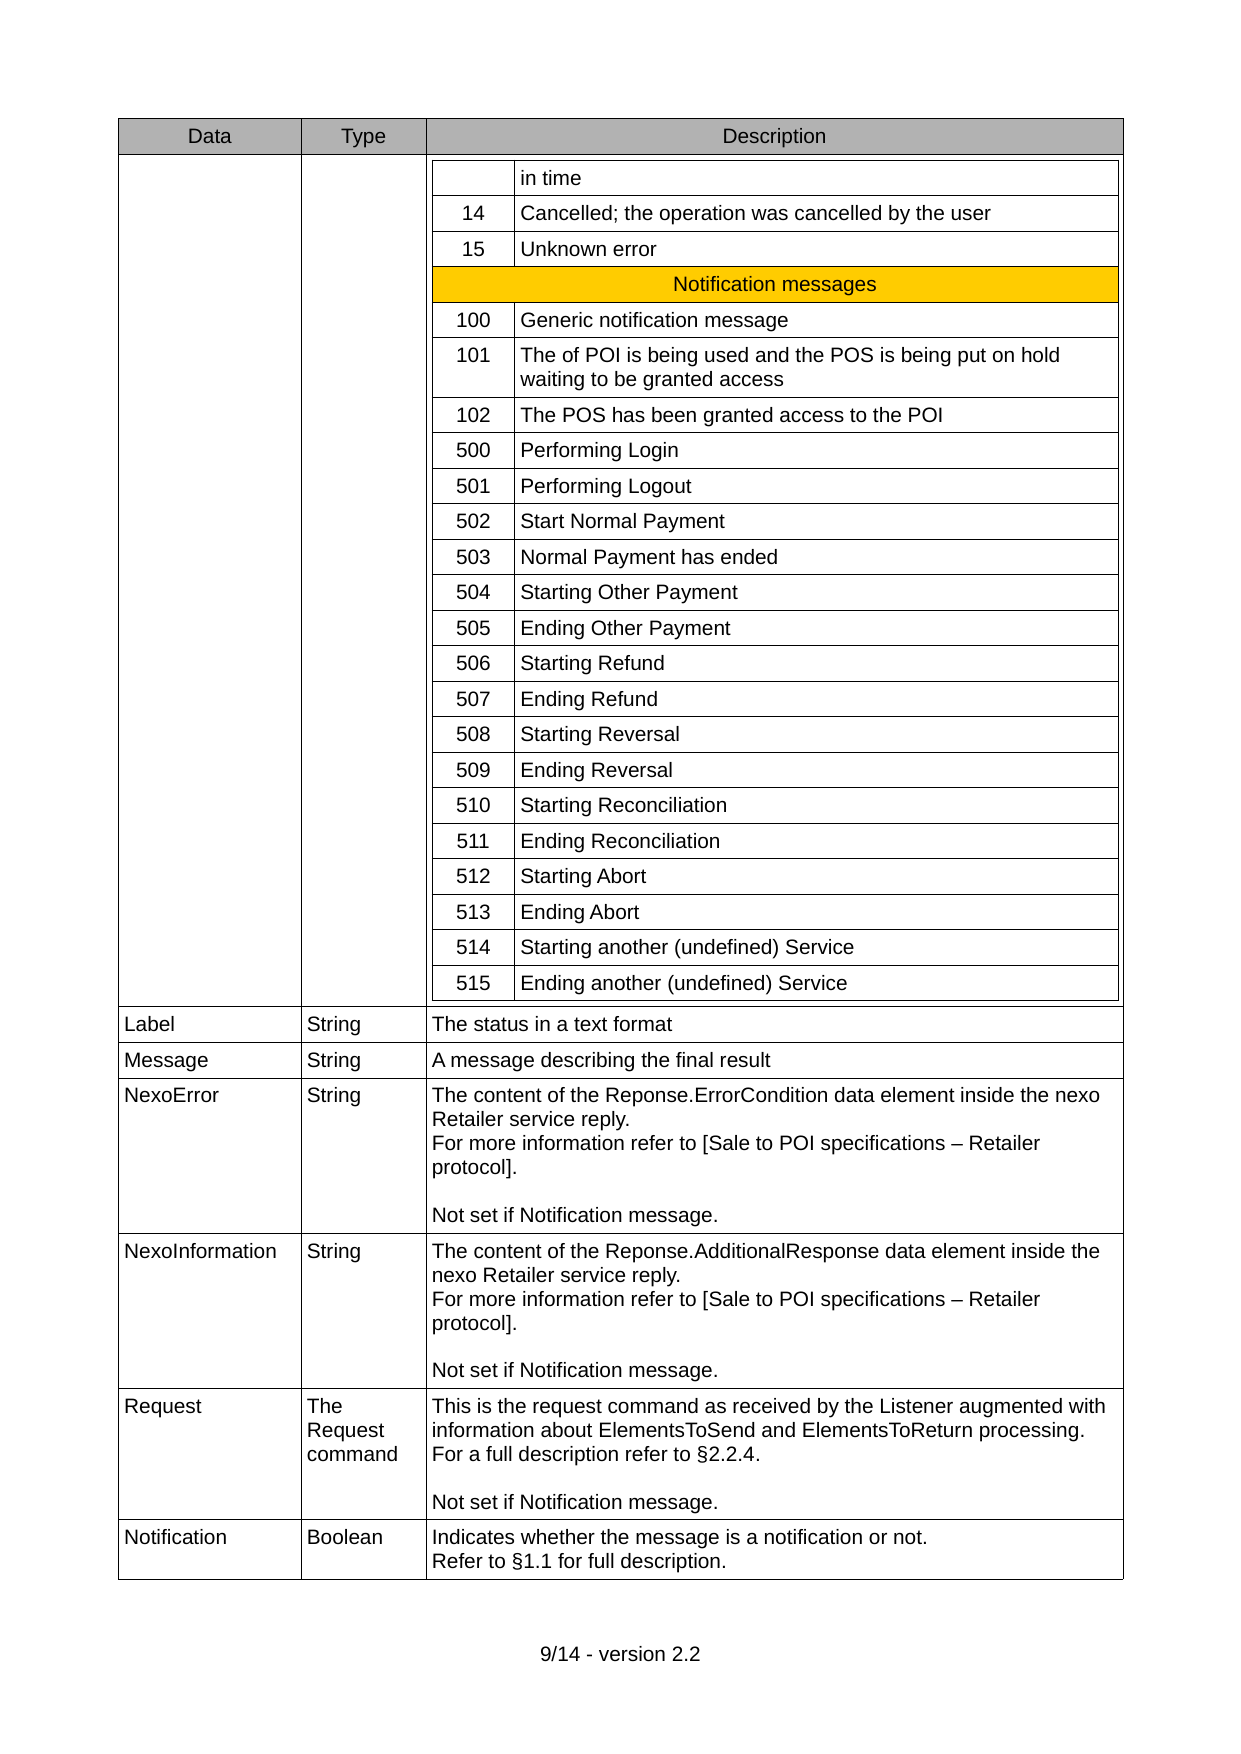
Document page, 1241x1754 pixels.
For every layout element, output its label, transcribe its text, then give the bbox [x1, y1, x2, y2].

table_cell 101 [433, 338, 514, 397]
table_cell 514 [433, 930, 514, 965]
table_cell Normal Payment has ended [515, 540, 1118, 574]
table_cell NexoInformation [119, 1234, 301, 1388]
table_cell 100 [433, 303, 514, 337]
table_cell 14 [433, 196, 514, 231]
table_cell Performing Logout [515, 469, 1118, 503]
table_cell Boolean [302, 1520, 426, 1579]
table_cell String [302, 1007, 426, 1042]
table_cell 504 [433, 575, 514, 610]
table_cell The content of the Reponse.AdditionalResponse data element inside the nexo Retailer service reply. For more information refer to [Sale to POI specifications – Retailer protocol]. Not set if Notification message. [427, 1234, 1123, 1388]
table_cell String [302, 1234, 426, 1388]
table_cell 513 [433, 895, 514, 929]
table_cell Indicates whether the message is a notification or not. Refer to §1.1 for full description. [427, 1520, 1123, 1579]
table_cell Ending Abort [515, 895, 1118, 929]
table_cell Request [119, 1389, 301, 1519]
table_cell 512 [433, 859, 514, 894]
table_cell 503 [433, 540, 514, 574]
table_cell Ending Refund [515, 682, 1118, 716]
table_header Data [119, 119, 301, 154]
table_cell [427, 155, 1123, 1006]
table_cell String [302, 1043, 426, 1077]
table_cell [119, 155, 301, 1006]
table_header Type [302, 119, 426, 154]
table_cell 506 [433, 646, 514, 681]
table_cell 502 [433, 504, 514, 539]
table_cell 507 [433, 682, 514, 716]
table_cell 505 [433, 611, 514, 645]
table_cell Ending Reversal [515, 753, 1118, 787]
table_cell Label [119, 1007, 301, 1042]
table_cell 508 [433, 717, 514, 752]
table_cell String [302, 1079, 426, 1233]
table_cell 510 [433, 788, 514, 823]
table_cell Cancelled; the operation was cancelled by the user [515, 196, 1118, 231]
table_cell Starting Abort [515, 859, 1118, 894]
table_header Description [427, 119, 1123, 154]
table_cell The Request command [302, 1389, 426, 1519]
table_cell Starting Reconciliation [515, 788, 1118, 823]
table_cell The status in a text format [427, 1007, 1123, 1042]
table_cell Starting Reversal [515, 717, 1118, 752]
table_cell Notification messages [433, 267, 1118, 302]
table_cell Unknown error [515, 232, 1118, 266]
table_cell Ending another (undefined) Service [515, 966, 1118, 1000]
table_cell in time [515, 161, 1118, 195]
table_cell 511 [433, 824, 514, 858]
table_cell Starting Refund [515, 646, 1118, 681]
table_cell Notification [119, 1520, 301, 1579]
table_cell Starting another (undefined) Service [515, 930, 1118, 965]
table_cell The content of the Reponse.ErrorCondition data element inside the nexo Retailer service reply. For more information refer to [Sale to POI specifications – Retailer protocol]. Not set if Notification message. [427, 1079, 1123, 1233]
table_cell The POS has been granted access to the POI [515, 398, 1118, 432]
table_cell Generic notification message [515, 303, 1118, 337]
table_cell 15 [433, 232, 514, 266]
table_cell 501 [433, 469, 514, 503]
table_cell Performing Login [515, 433, 1118, 468]
table_cell The of POI is being used and the POS is being put on hold waiting to be granted access [515, 338, 1118, 397]
table_cell Starting Other Payment [515, 575, 1118, 610]
table_cell 500 [433, 433, 514, 468]
table_cell Ending Reconciliation [515, 824, 1118, 858]
table_cell 515 [433, 966, 514, 1000]
table_cell Start Normal Payment [515, 504, 1118, 539]
table_cell Ending Other Payment [515, 611, 1118, 645]
table_cell 102 [433, 398, 514, 432]
table_cell Message [119, 1043, 301, 1077]
table_cell [302, 155, 426, 1006]
table_cell A message describing the final result [427, 1043, 1123, 1077]
table_cell 509 [433, 753, 514, 787]
table_cell This is the request command as received by the Listener augmented with information about ElementsToSend and ElementsToReturn processing. For a full description refer to §2.2.4. Not set if Notification message. [427, 1389, 1123, 1519]
table_cell NexoError [119, 1079, 301, 1233]
table_cell [433, 161, 514, 195]
